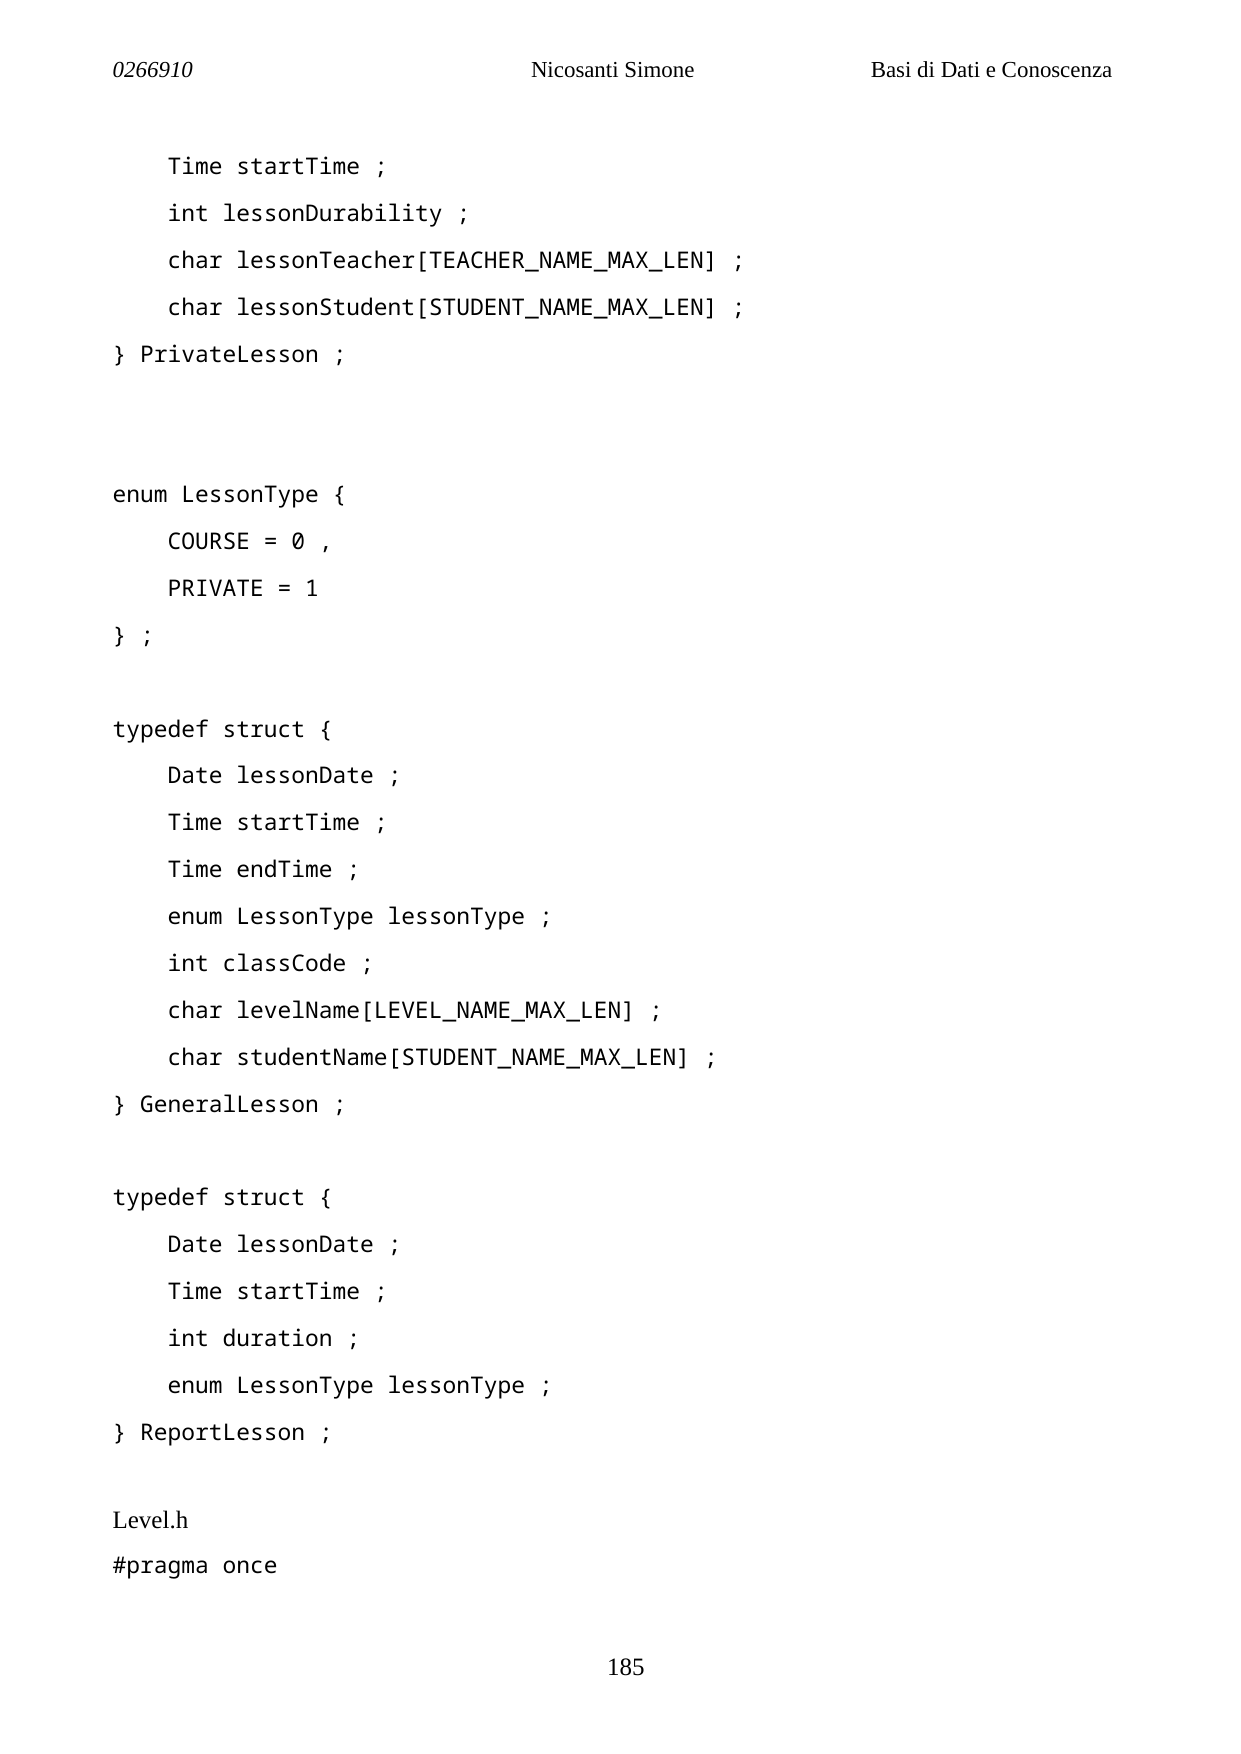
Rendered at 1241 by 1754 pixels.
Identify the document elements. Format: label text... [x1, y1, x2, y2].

text Time endTime ; [112, 853, 1128, 884]
text PRIVATE = 1 [112, 572, 1128, 603]
text Time startTime ; [112, 150, 1128, 181]
text #pragma once [112, 1549, 1128, 1580]
text char levelName[LEVEL_NAME_MAX_LEN] ; [112, 994, 1128, 1025]
text } GeneralLesson ; [112, 1087, 1128, 1119]
text } ; [112, 619, 1128, 650]
text } PrivateLesson ; [112, 337, 1128, 369]
text enum LessonType lessonType ; [112, 1369, 1128, 1400]
text int duration ; [112, 1322, 1128, 1353]
text Time startTime ; [112, 806, 1128, 837]
text Level.h [112, 1506, 1128, 1534]
text typedef struct { [112, 1181, 1128, 1212]
text Date lessonDate ; [112, 1228, 1128, 1259]
text } ReportLesson ; [112, 1416, 1128, 1447]
text char studentName[STUDENT_NAME_MAX_LEN] ; [112, 1041, 1128, 1072]
text Time startTime ; [112, 1275, 1128, 1306]
text int lessonDurability ; [112, 197, 1128, 228]
text enum LessonType lessonType ; [112, 900, 1128, 931]
text int classCode ; [112, 947, 1128, 978]
text Date lessonDate ; [112, 759, 1128, 791]
text enum LessonType { [112, 478, 1128, 509]
text char lessonStudent[STUDENT_NAME_MAX_LEN] ; [112, 291, 1128, 322]
text char lessonTeacher[TEACHER_NAME_MAX_LEN] ; [112, 244, 1128, 275]
text typedef struct { [112, 712, 1128, 744]
text COURSE = 0 , [112, 525, 1128, 556]
